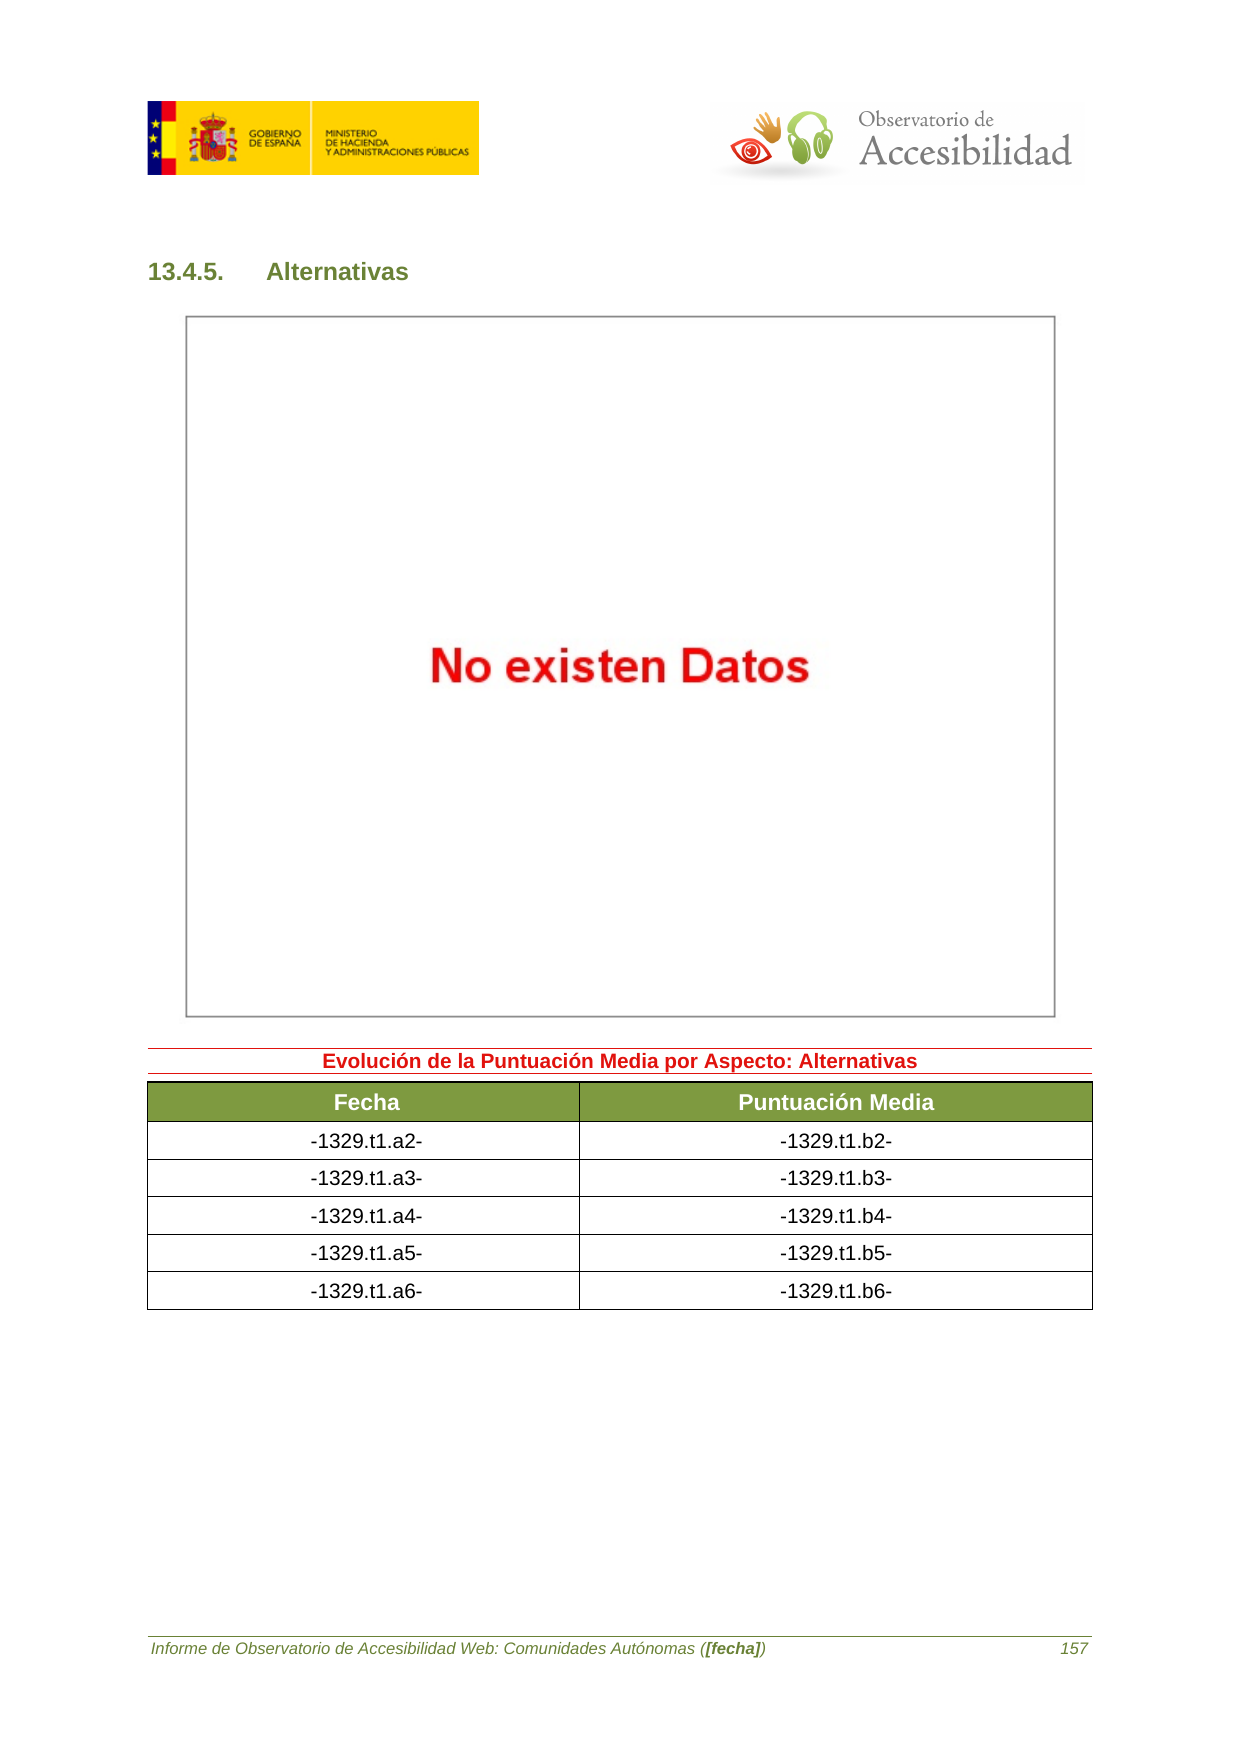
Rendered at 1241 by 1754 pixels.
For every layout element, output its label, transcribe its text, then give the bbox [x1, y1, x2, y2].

table_cell -1329.t1.b2- [580, 1122, 1092, 1159]
table_cell -1329.t1.b6- [580, 1272, 1092, 1309]
picture [178, 313, 1062, 1024]
table_cell -1329.t1.a3- [148, 1160, 579, 1196]
table_cell -1329.t1.b5- [580, 1235, 1092, 1271]
picture [710, 102, 1086, 185]
table_cell -1329.t1.a5- [148, 1235, 579, 1271]
subtitle Alternativas [148, 257, 1092, 286]
table_cell -1329.t1.b3- [580, 1160, 1092, 1196]
text Evolución de la Puntuación Media por Aspecto: Alternativas [148, 1049, 1092, 1073]
table_cell -1329.t1.a4- [148, 1197, 579, 1234]
table_cell -1329.t1.b4- [580, 1197, 1092, 1234]
table_header Fecha [148, 1083, 579, 1121]
table_cell -1329.t1.a2- [148, 1122, 579, 1159]
table_header Puntuación Media [580, 1083, 1092, 1121]
table_cell -1329.t1.a6- [148, 1272, 579, 1309]
picture [147, 101, 479, 175]
